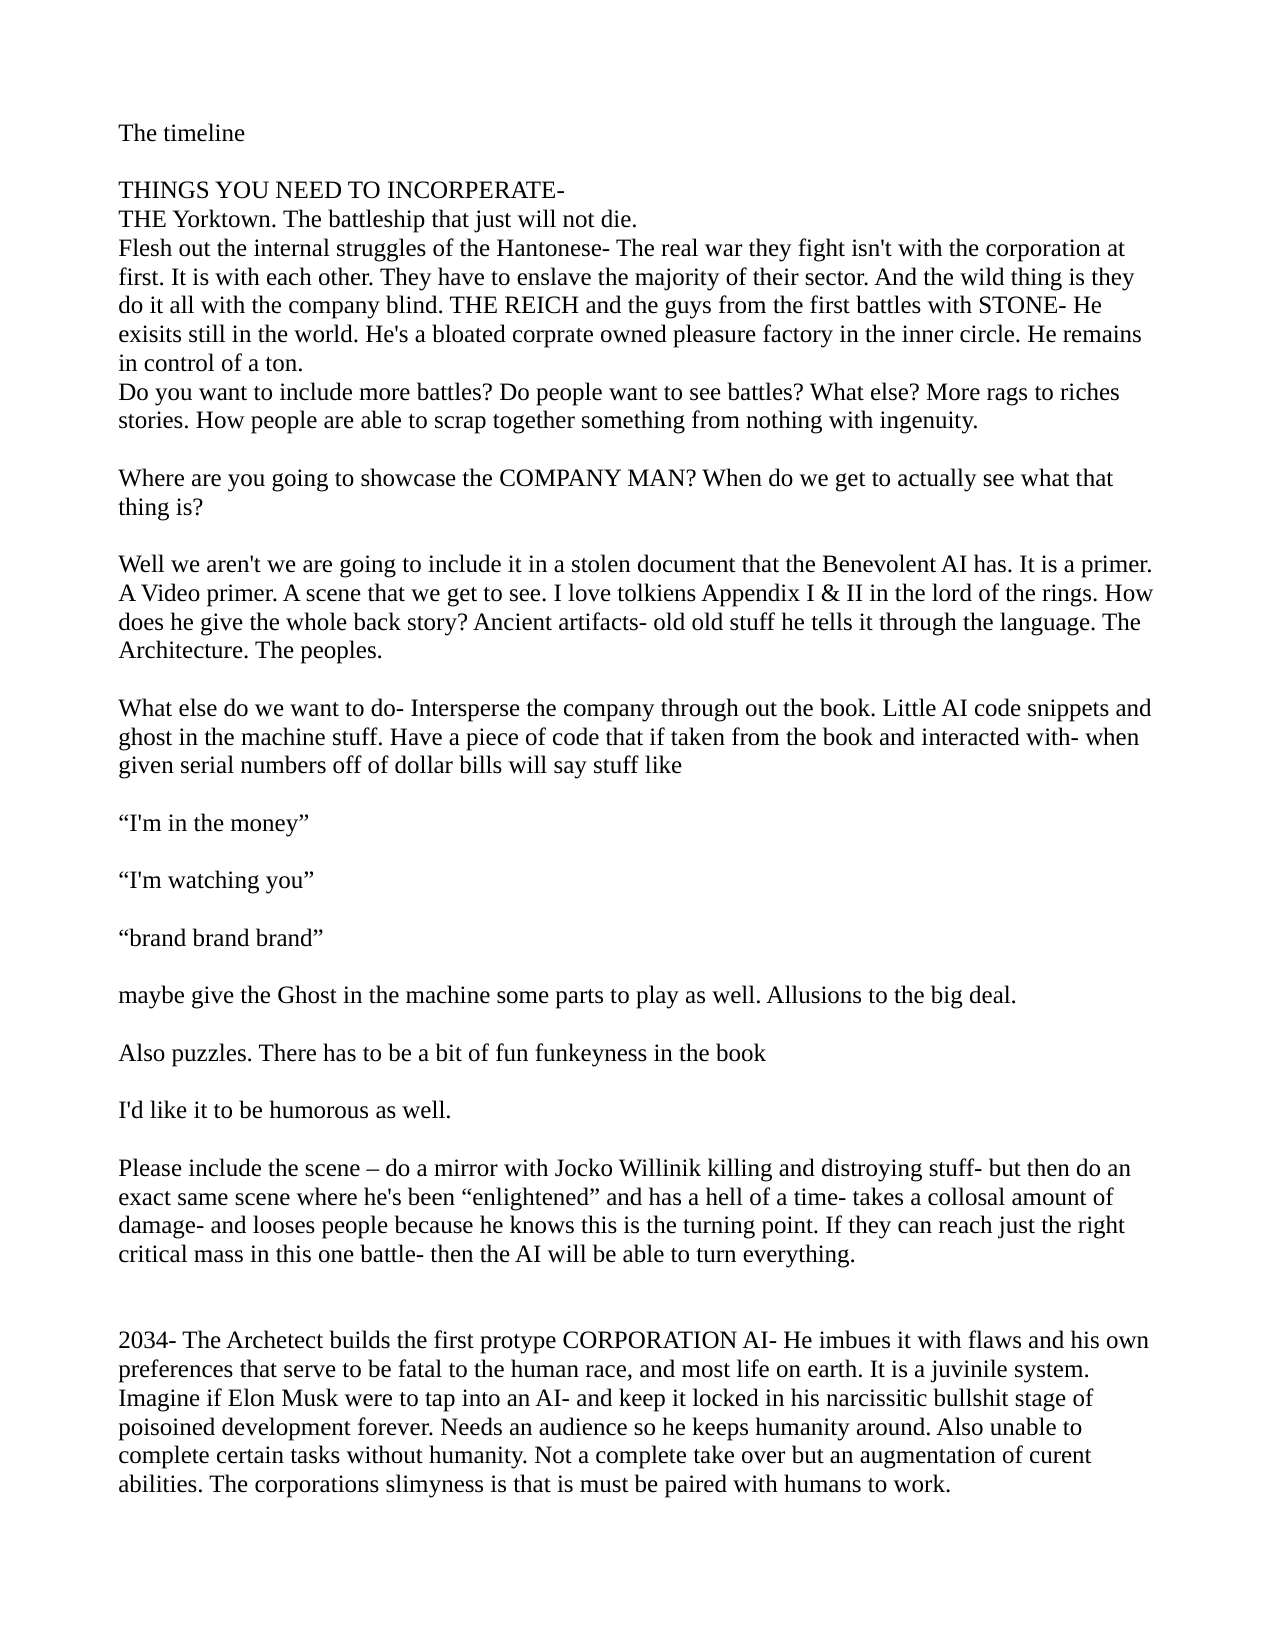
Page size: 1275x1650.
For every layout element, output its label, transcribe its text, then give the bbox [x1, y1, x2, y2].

text Please include the scene – do a mirror with Jocko Willinik killing and distroying stuff- but then do an exact same scene where he's been “enlightened” and has a hell of a time- takes a collosal amount of damage- and looses people because he knows this is the turning point. If they can reach just the right critical mass in this one battle- then the AI will be able to turn everything. [118, 1153, 1157, 1297]
text maybe give the Ghost in the machine some parts to play as well. Allusions to the big deal. [118, 981, 1157, 1009]
text Well we aren't we are going to include it in a stolen document that the Benevolent AI has. It is a primer. A Video primer. A scene that we get to see. I love tolkiens Appendix I & II in the lord of the rings. How does he give the whole back story? Ancient artifacts- old old stuff he tells it through the language. The Architecture. The peoples. What else do we want to do- Intersperse the company through out the book. Little AI code snippets and ghost in the machine stuff. Have a piece of code that if taken from the book and interacted with- when given serial numbers off of dollar bills will say stuff like “I'm in the money” “I'm watching you” “brand brand brand” [118, 549, 1157, 952]
text 2034- The Archetect builds the first protype CORPORATION AI- He imbues it with flaws and his own preferences that serve to be fatal to the human race, and most life on earth. It is a juvinile system. Imagine if Elon Musk were to tap into an AI- and keep it locked in his narcissitic bullshit stage of poisoined development forever. Needs an audience so he keeps humanity around. Also unable to complete certain tasks without humanity. Not a complete take over but an augmentation of curent abilities. The corporations slimyness is that is must be paired with humans to work. [118, 1326, 1157, 1527]
text Do you want to include more battles? Do people want to see battles? What else? More rags to riches stories. How people are able to scrap together something from nothing with ingenuity. [118, 377, 1157, 434]
text Also puzzles. There has to be a bit of fun funkeyness in the book I'd like it to be humorous as well. [118, 1038, 1157, 1124]
text Where are you going to showcase the COMPANY MAN? When do we get to actually see what that thing is? [118, 463, 1157, 521]
text The timeline THINGS YOU NEED TO INCORPERATE- THE Yorktown. The battleship that just will not die. Flesh out the internal struggles of the Hantonese- The real war they fight isn't with the corporation at first. It is with each other. They have to enslave the majority of their sector. And the wild thing is they do it all with the company blind. THE REICH and the guys from the first battles with STONE- He exisits still in the world. He's a bloated corprate owned pleasure factory in the inner circle. He remains in control of a ton. [118, 118, 1157, 377]
